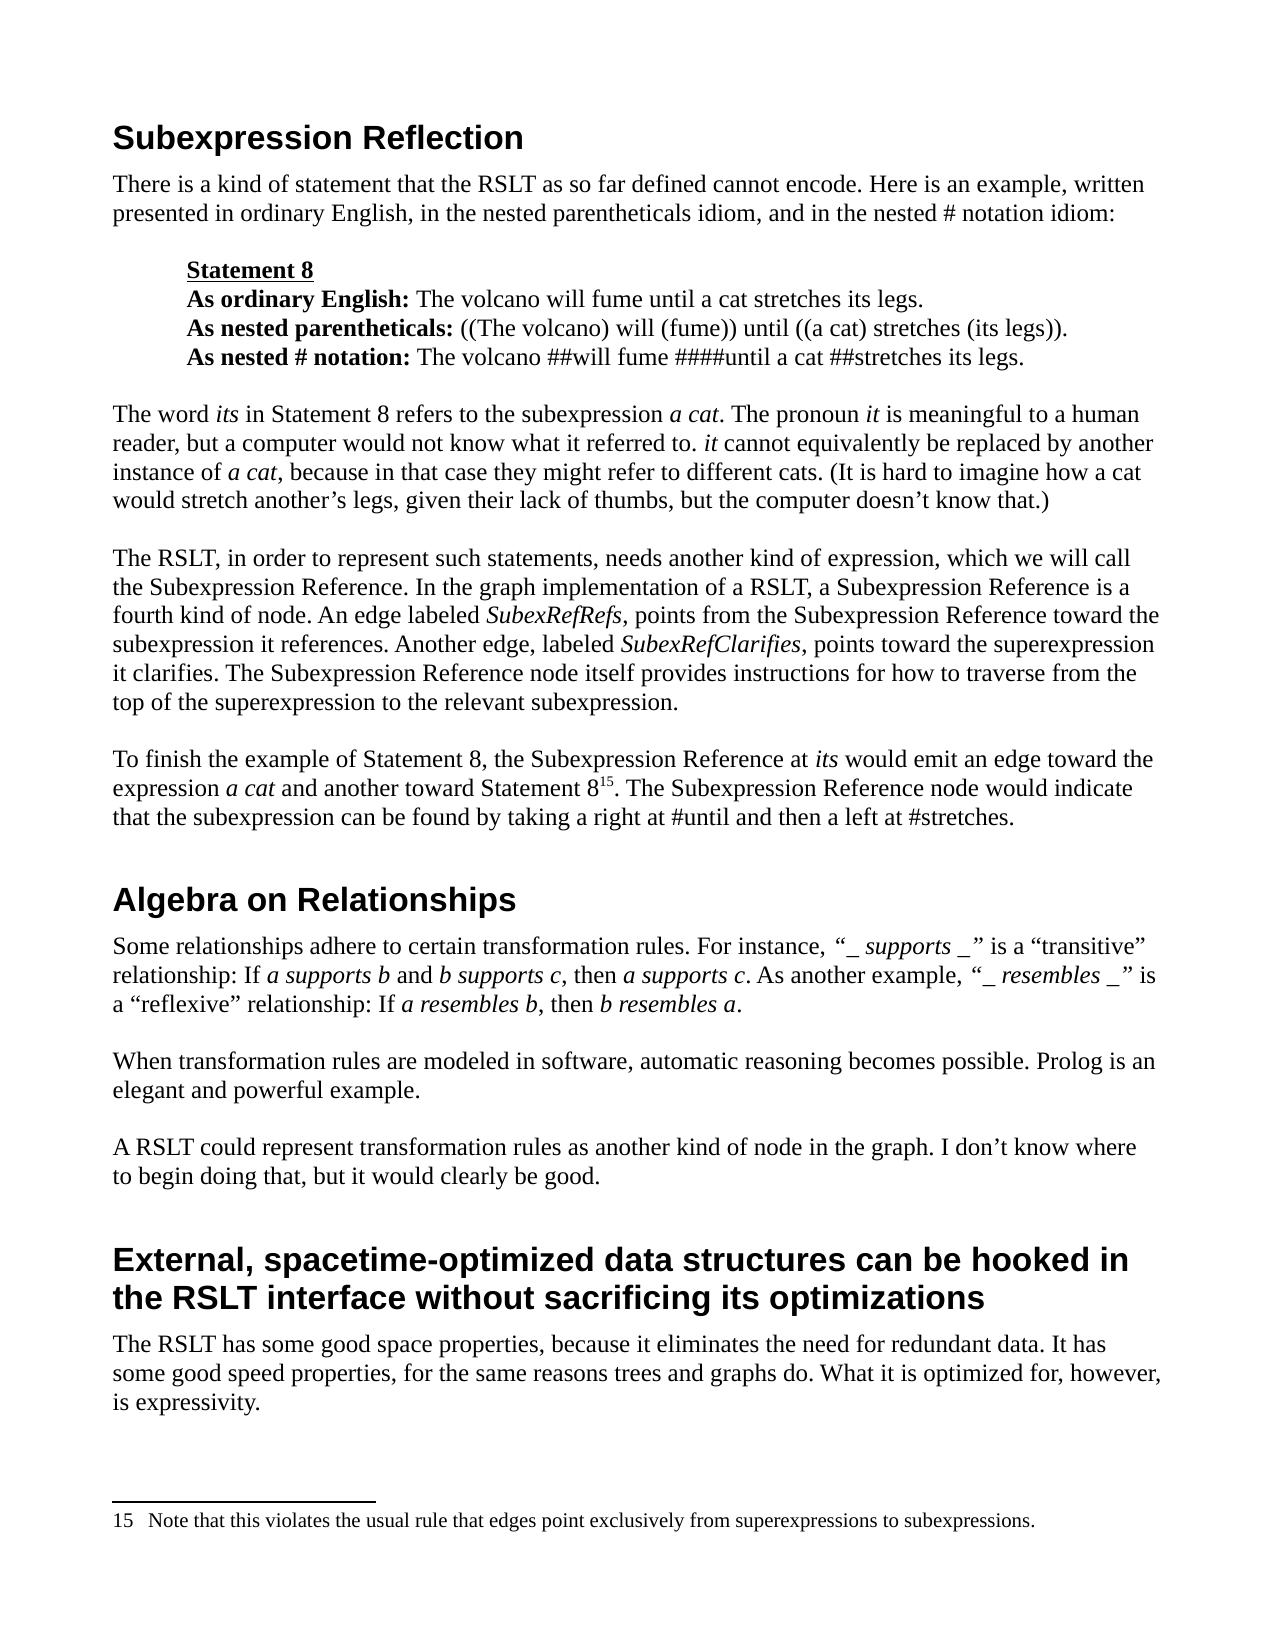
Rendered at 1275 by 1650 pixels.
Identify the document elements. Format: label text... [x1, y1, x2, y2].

subtitle Algebra on Relationships [112, 880, 1162, 919]
subtitle External, spacetime-optimized data structures can be hooked in the RSLT interface without sacrificing its optimizations [112, 1239, 1162, 1317]
text To finish the example of Statement 8, the Subexpression Reference at its would emit an edge toward the expression a cat and another toward Statement 8. The Subexpression Reference node would indicate that the subexpression can be found by taking a right at #until and then a left at #stretches. [112, 744, 1162, 831]
text When transformation rules are modeled in software, automatic reasoning becomes possible. Prolog is an elegant and powerful example. [112, 1046, 1162, 1104]
text Statement 8 [112, 256, 1162, 284]
text Some relationships adhere to certain transformation rules. For instance, “_ supports _” is a “transitive” relationship: If a supports b and b supports c, then a supports c. As another example, “_ resembles _” is a “reflexive” relationship: If a resembles b, then b resembles a. [112, 931, 1162, 1017]
text As nested parentheticals: ((The volcano) will (fume)) until ((a cat) stretches (its legs)). [112, 313, 1162, 342]
text The word its in Statement 8 refers to the subexpression a cat. The pronoun it is meaningful to a human reader, but a computer would not know what it referred to. it cannot equivalently be replaced by another instance of a cat, because in that case they might refer to different cats. (It is hard to imagine how a cat would stretch another’s legs, given their lack of thumbs, but the computer doesn’t know that.) [112, 399, 1162, 514]
text The RSLT has some good space properties, because it eliminates the need for redundant data. It has some good speed properties, for the same reasons trees and graphs do. What it is optimized for, however, is expressivity. [112, 1329, 1162, 1416]
text A RSLT could represent transformation rules as another kind of node in the graph. I don’t know where to begin doing that, but it would clearly be good. [112, 1132, 1162, 1190]
text There is a kind of statement that the RSLT as so far defined cannot encode. Here is an example, written presented in ordinary English, in the nested parentheticals idiom, and in the nested # notation idiom: [112, 169, 1162, 227]
subtitle Subexpression Reflection [112, 118, 1162, 157]
text As nested # notation: The volcano ##will fume ####until a cat ##stretches its legs. [112, 342, 1162, 371]
text Note that this violates the usual rule that edges point exclusively from superexpressions to subexpressions. [112, 1508, 1162, 1532]
text The RSLT, in order to represent such statements, needs another kind of expression, which we will call the Subexpression Reference. In the graph implementation of a RSLT, a Subexpression Reference is a fourth kind of node. An edge labeled SubexRefRefs, points from the Subexpression Reference toward the subexpression it references. Another edge, labeled SubexRefClarifies, points toward the superexpression it clarifies. The Subexpression Reference node itself provides instructions for how to traverse from the top of the superexpression to the relevant subexpression. [112, 543, 1162, 716]
text As ordinary English: The volcano will fume until a cat stretches its legs. [112, 284, 1162, 313]
